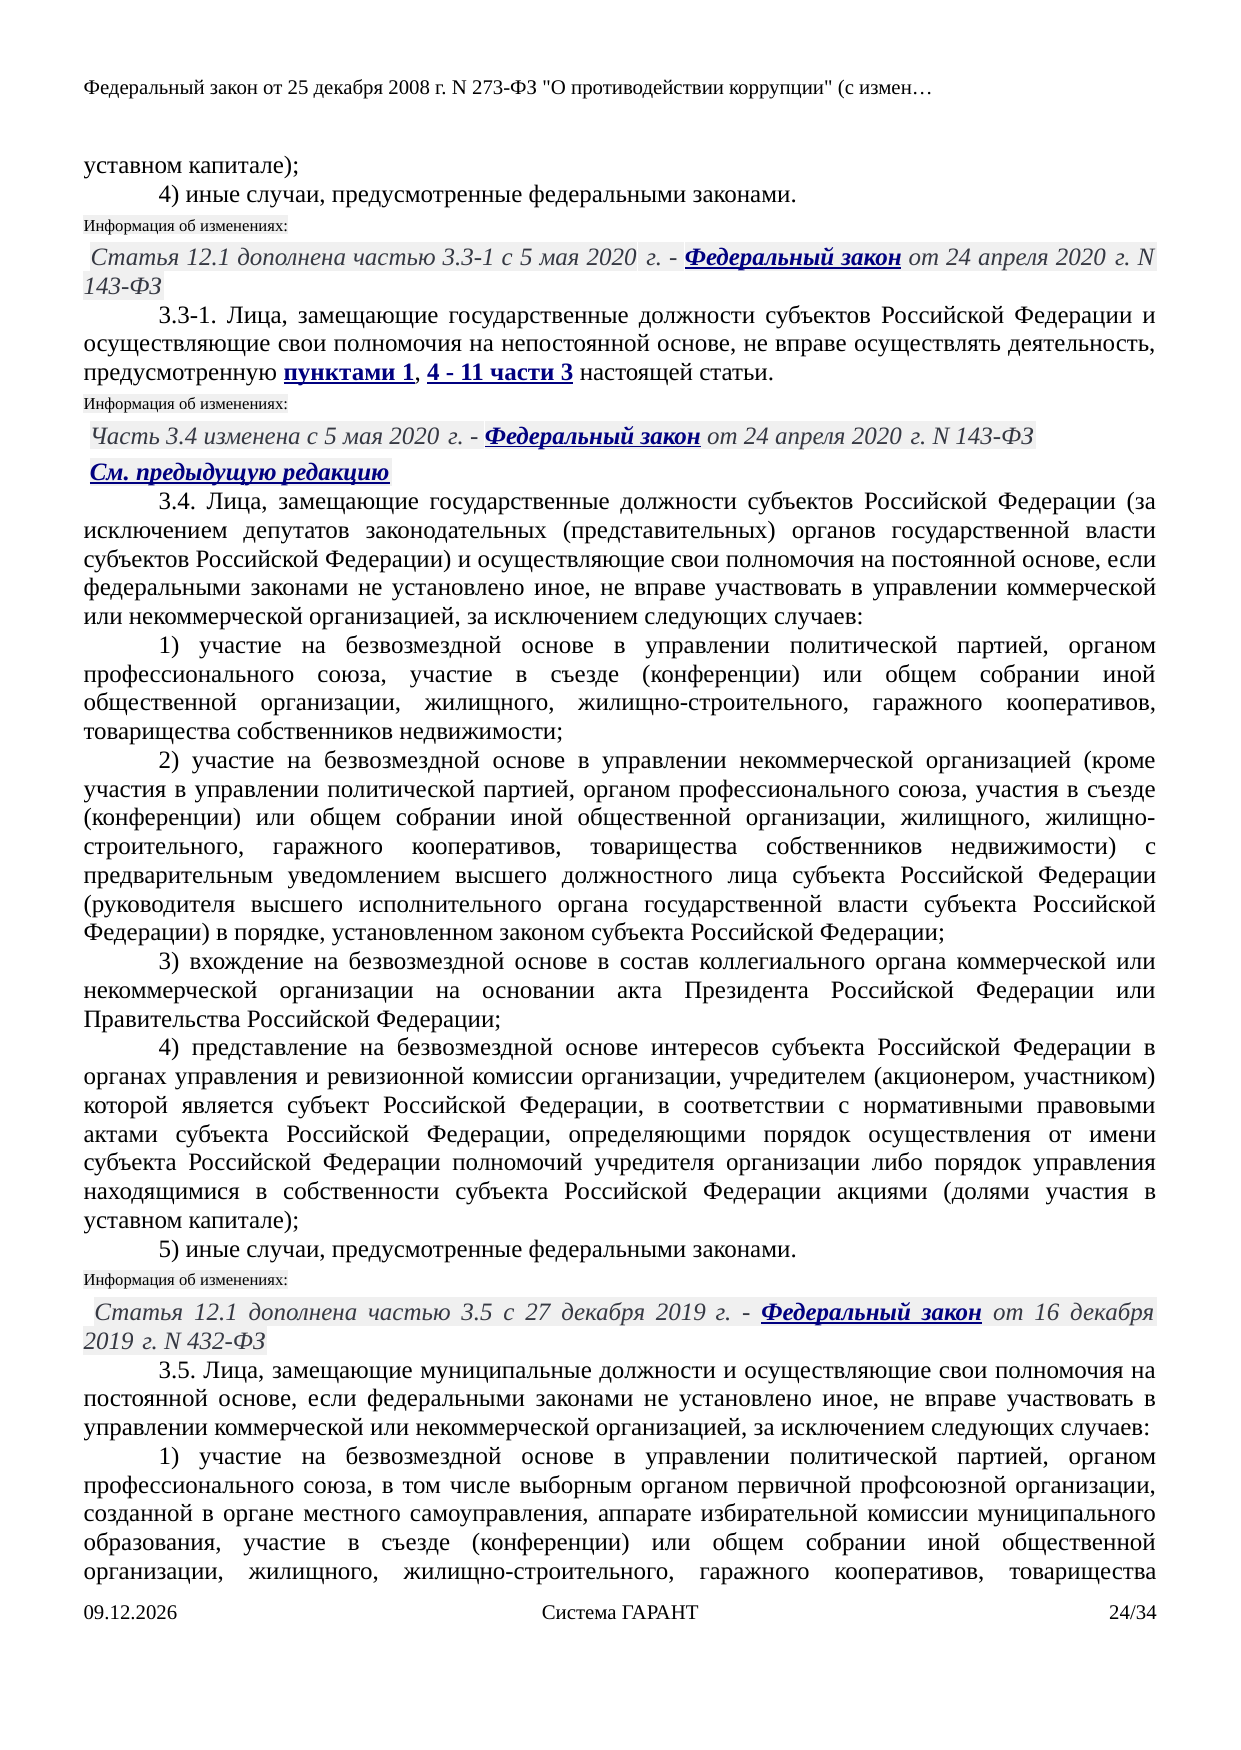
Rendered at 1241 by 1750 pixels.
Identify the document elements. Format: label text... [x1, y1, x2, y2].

text Информация об изменениях: [83, 394, 1157, 413]
text Часть 3.4 изменена с 5 мая 2020 г. - Федеральный закон от 24 апреля 2020 г. N 143-ФЗ [83, 421, 1157, 449]
text 3) вхождение на безвозмездной основе в состав коллегиального органа коммерческой или некоммерческой организации на основании акта Президента Российской Федерации или Правительства Российской Федерации; [83, 946, 1157, 1032]
text 5) иные случаи, предусмотренные федеральными законами. [83, 1234, 1157, 1262]
text Статья 12.1 дополнена частью 3.3-1 с 5 мая 2020 г. - Федеральный закон от 24 апреля 2020 г. N 143-ФЗ [83, 242, 1157, 300]
text 1) участие на безвозмездной основе в управлении политической партией, органом профессионального союза, в том числе выборным органом первичной профсоюзной организации, созданной в органе местного самоуправления, аппарате избирательной комиссии муниципального образования, участие в съезде (конференции) или общем собрании иной общественной организации, жилищного, жилищно-строительного, гаражного кооперативов, товарищества [83, 1441, 1157, 1585]
text См. предыдущую редакцию [83, 457, 1157, 486]
text Информация об изменениях: [83, 215, 1157, 234]
text 4) представление на безвозмездной основе интересов субъекта Российской Федерации в органах управления и ревизионной комиссии организации, учредителем (акционером, участником) которой является субъект Российской Федерации, в соответствии с нормативными правовыми актами субъекта Российской Федерации, определяющими порядок осуществления от имени субъекта Российской Федерации полномочий учредителя организации либо порядок управления находящимися в собственности субъекта Российской Федерации акциями (долями участия в уставном капитале); [83, 1032, 1157, 1234]
text 3.5. Лица, замещающие муниципальные должности и осуществляющие свои полномочия на постоянной основе, если федеральными законами не установлено иное, не вправе участвовать в управлении коммерческой или некоммерческой организацией, за исключением следующих случаев: [83, 1355, 1157, 1441]
text уставном капитале); [83, 150, 1157, 179]
text Статья 12.1 дополнена частью 3.5 с 27 декабря 2019 г. - Федеральный закон от 16 декабря 2019 г. N 432-ФЗ [83, 1297, 1157, 1355]
text 3.4. Лица, замещающие государственные должности субъектов Российской Федерации (за исключением депутатов законодательных (представительных) органов государственной власти субъектов Российской Федерации) и осуществляющие свои полномочия на постоянной основе, если федеральными законами не установлено иное, не вправе участвовать в управлении коммерческой или некоммерческой организацией, за исключением следующих случаев: [83, 486, 1157, 630]
text 4) иные случаи, предусмотренные федеральными законами. [83, 179, 1157, 207]
text Информация об изменениях: [83, 1270, 1157, 1289]
text 1) участие на безвозмездной основе в управлении политической партией, органом профессионального союза, участие в съезде (конференции) или общем собрании иной общественной организации, жилищного, жилищно-строительного, гаражного кооперативов, товарищества собственников недвижимости; [83, 630, 1157, 745]
text 3.3-1. Лица, замещающие государственные должности субъектов Российской Федерации и осуществляющие свои полномочия на непостоянной основе, не вправе осуществлять деятельность, предусмотренную пунктами 1, 4 - 11 части 3 настоящей статьи. [83, 300, 1157, 386]
text 2) участие на безвозмездной основе в управлении некоммерческой организацией (кроме участия в управлении политической партией, органом профессионального союза, участия в съезде (конференции) или общем собрании иной общественной организации, жилищного, жилищно-строительного, гаражного кооперативов, товарищества собственников недвижимости) с предварительным уведомлением высшего должностного лица субъекта Российской Федерации (руководителя высшего исполнительного органа государственной власти субъекта Российской Федерации) в порядке, установленном законом субъекта Российской Федерации; [83, 745, 1157, 946]
